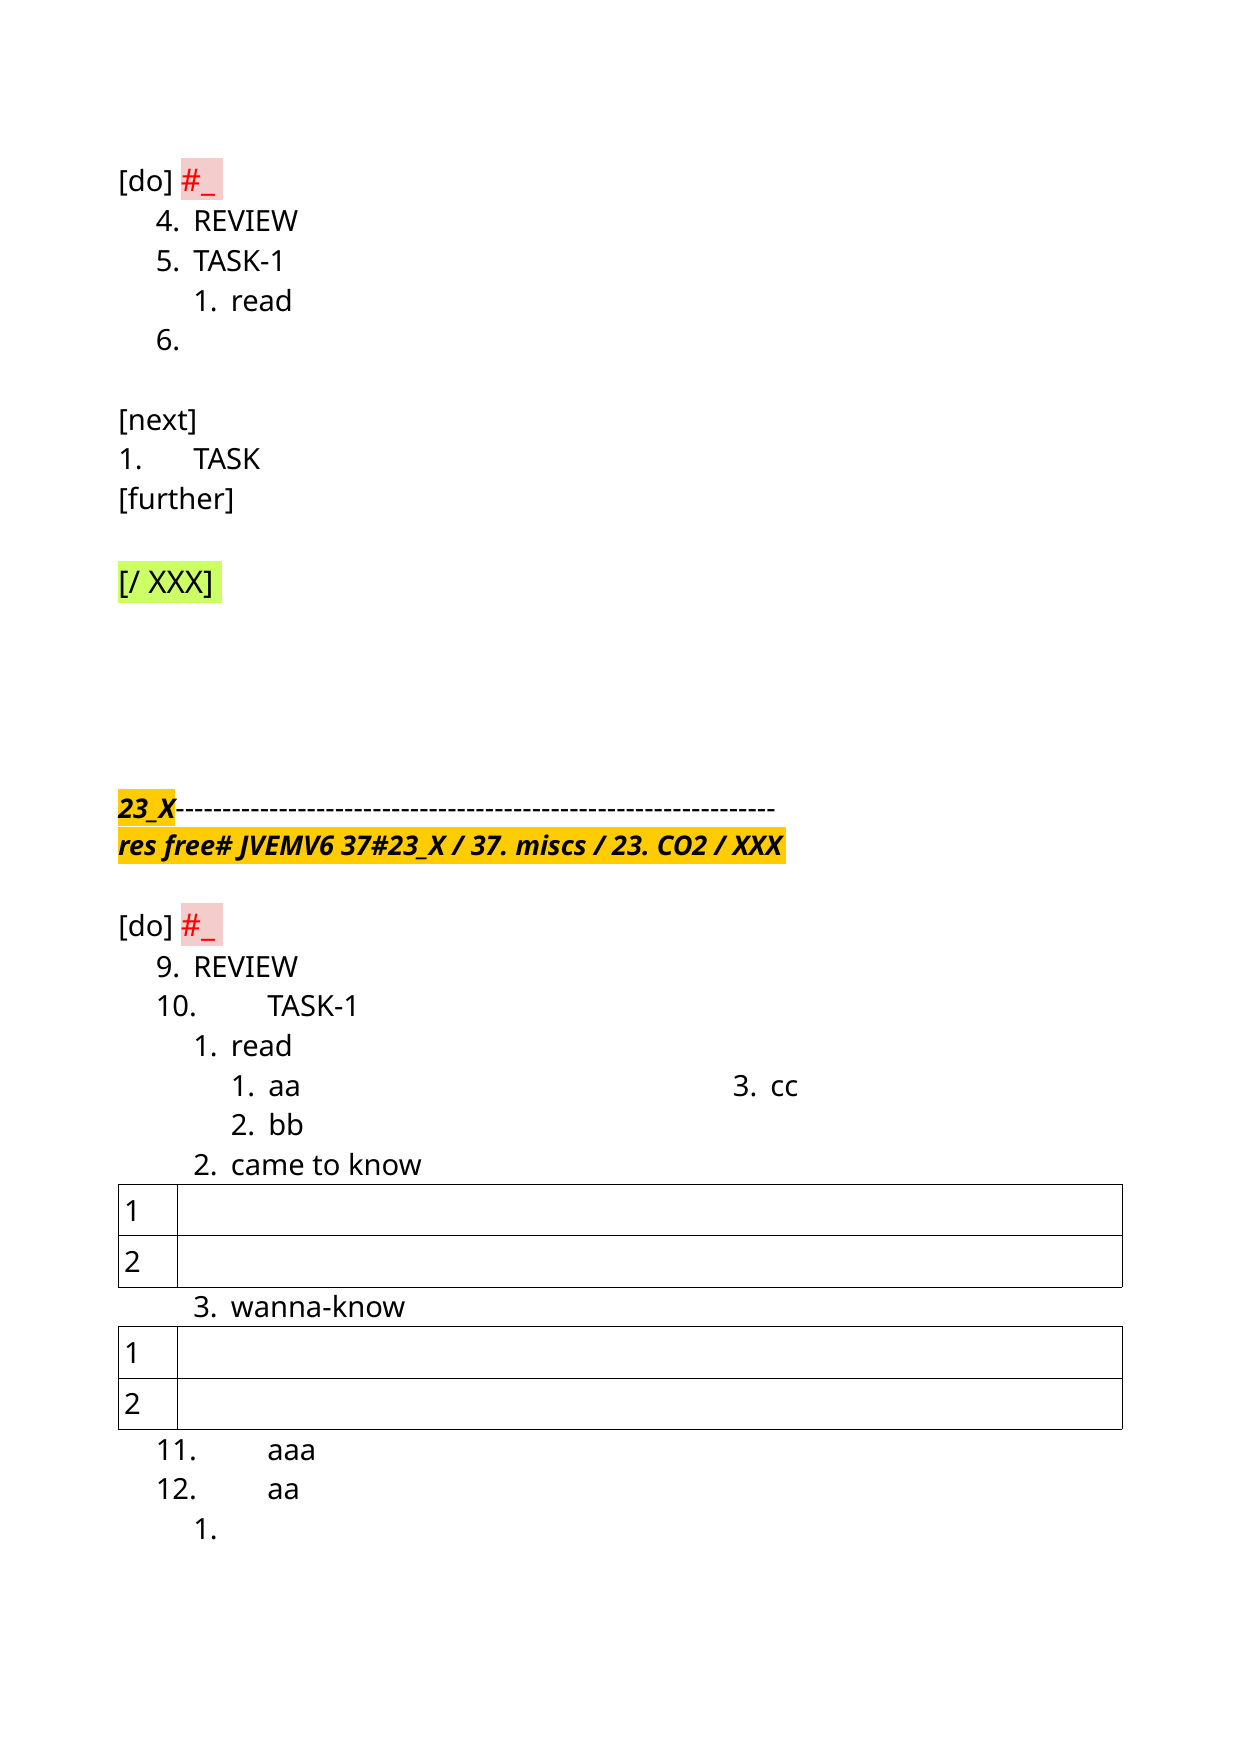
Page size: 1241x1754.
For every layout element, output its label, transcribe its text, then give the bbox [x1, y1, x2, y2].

list aa [156, 1469, 1122, 1508]
text [do] #_ [118, 903, 1122, 946]
text [further] [118, 478, 1122, 518]
table_cell [178, 1236, 1122, 1287]
text [next] [118, 399, 1122, 438]
list REVIEW [156, 200, 1122, 240]
table_cell 2 [119, 1379, 177, 1429]
table_header 1 [119, 1185, 177, 1235]
list REVIEW [156, 946, 1122, 986]
table_header [178, 1185, 1122, 1235]
table_header 1 [119, 1327, 177, 1378]
table_header [178, 1327, 1122, 1378]
list aa [231, 1065, 620, 1105]
list aaa [156, 1430, 1122, 1469]
list TASK-1 [156, 986, 1122, 1025]
list bb [231, 1105, 620, 1144]
list came to know [193, 1144, 1122, 1184]
list TASK [118, 438, 1122, 478]
list read [193, 280, 1122, 319]
text 23_X---------------------------------------------------------------- [118, 787, 1122, 827]
list read [193, 1025, 1122, 1065]
list wanna-know [193, 1288, 1122, 1326]
list cc [733, 1065, 1122, 1105]
table_cell 2 [119, 1236, 177, 1287]
text res free# JVEMV6 37#23_X / 37. miscs / 23. CO2 / XXX [118, 827, 1122, 864]
table_cell [178, 1379, 1122, 1429]
list TASK-1 [156, 240, 1122, 280]
text [do] #_ [118, 158, 1122, 200]
text [/ XXX] [118, 518, 1122, 603]
